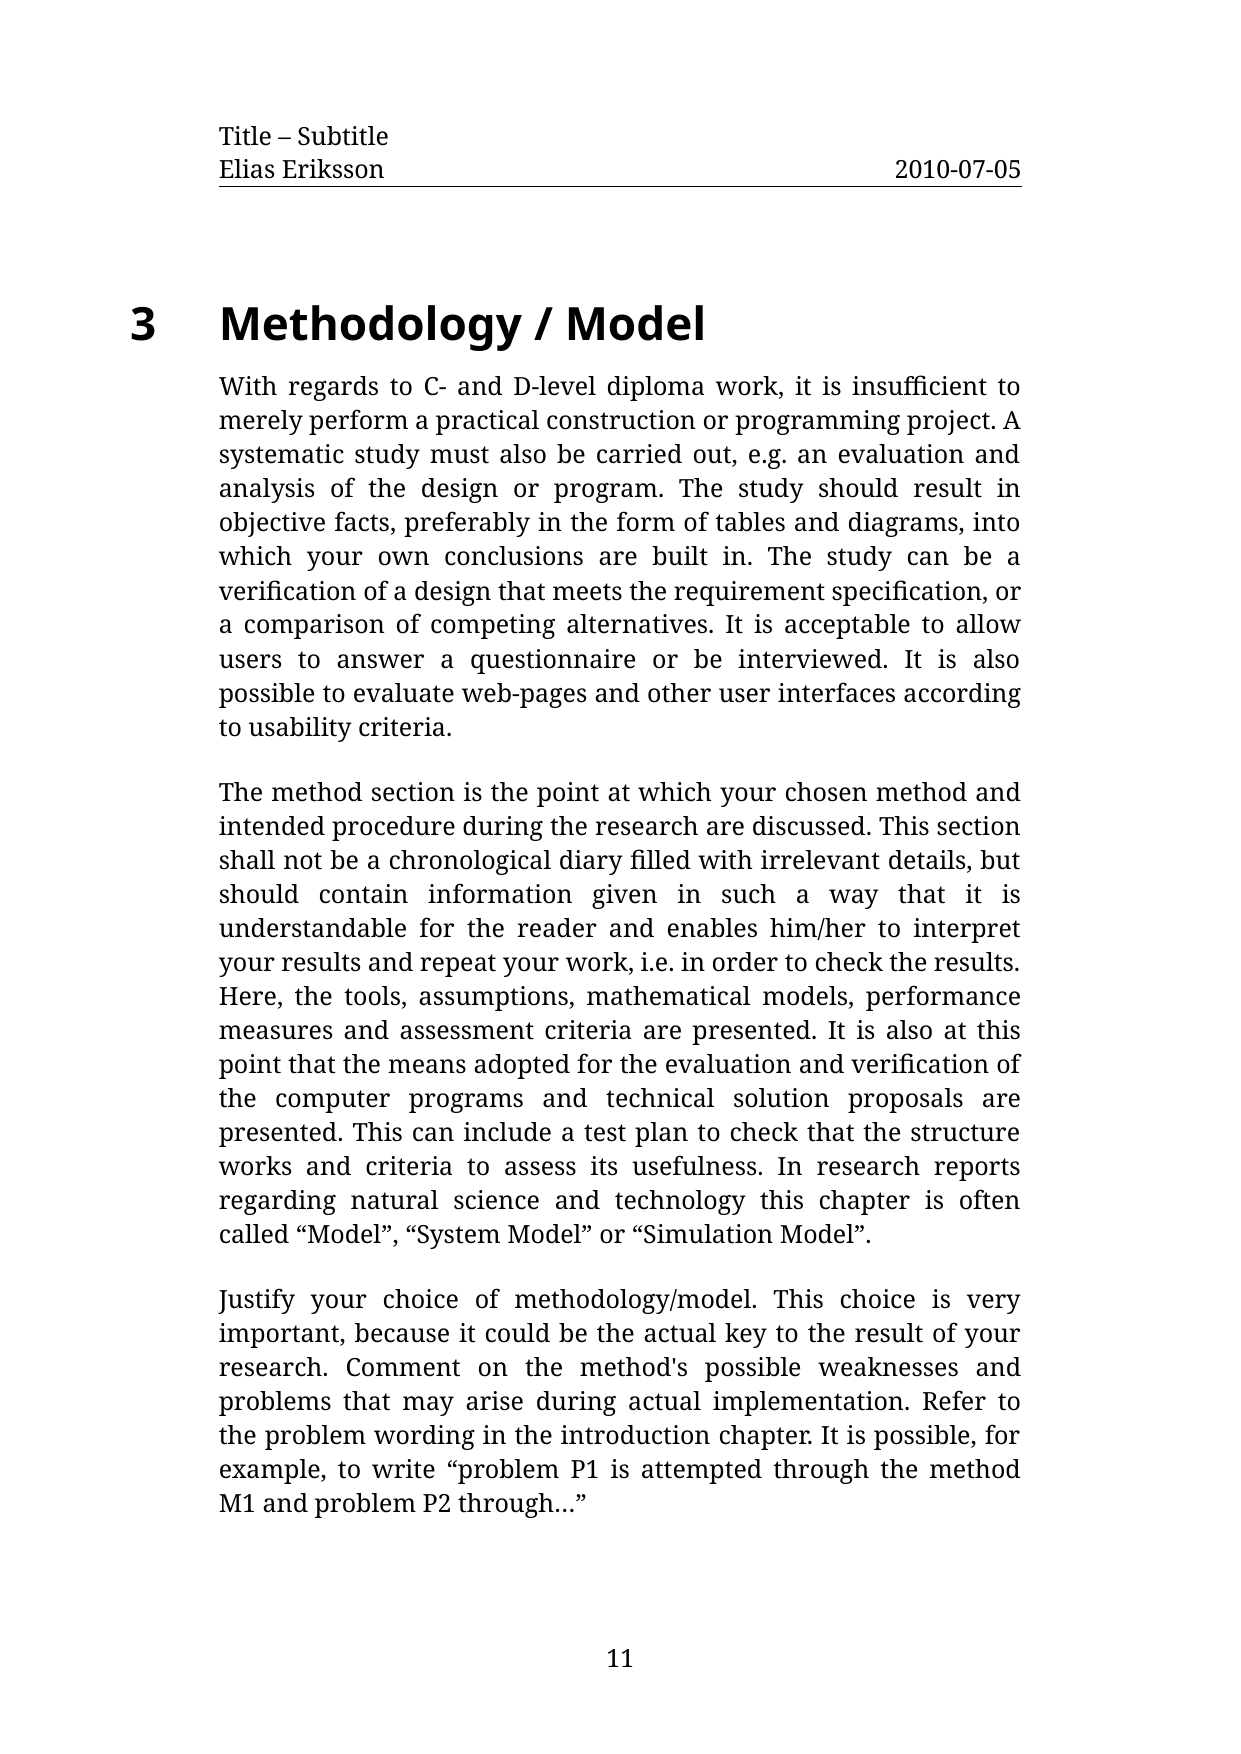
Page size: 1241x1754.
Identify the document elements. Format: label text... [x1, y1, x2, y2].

subtitle Methodology / Model [130, 291, 1022, 353]
text With regards to C- and D-level diploma work, it is insufficient to merely perform a practical construction or programming project. A systematic study must also be carried out, e.g. an evaluation and analysis of the design or program. The study should result in objective facts, preferably in the form of tables and diagrams, into which your own conclusions are built in. The study can be a verification of a design that meets the requirement specification, or a comparison of competing alternatives. It is acceptable to allow users to answer a questionnaire or be interviewed. It is also possible to evaluate web-pages and other user interfaces according to usability criteria. [218, 369, 1022, 743]
text Justify your choice of methodology/model. This choice is very important, because it could be the actual key to the result of your research. Comment on the method's possible weaknesses and problems that may arise during actual implementation. Refer to the problem wording in the introduction chapter. It is possible, for example, to write “problem P1 is attempted through the method M1 and problem P2 through…” [218, 1282, 1022, 1520]
text The method section is the point at which your chosen method and intended procedure during the research are discussed. This section shall not be a chronological diary filled with irrelevant details, but should contain information given in such a way that it is understandable for the reader and enables him/her to interpret your results and repeat your work, i.e. in order to check the results. Here, the tools, assumptions, mathematical models, performance measures and assessment criteria are presented. It is also at this point that the means adopted for the evaluation and verification of the computer programs and technical solution proposals are presented. This can include a test plan to check that the structure works and criteria to assess its usefulness. In research reports regarding natural science and technology this chapter is often called “Model”, “System Model” or “Simulation Model”. [218, 774, 1022, 1251]
